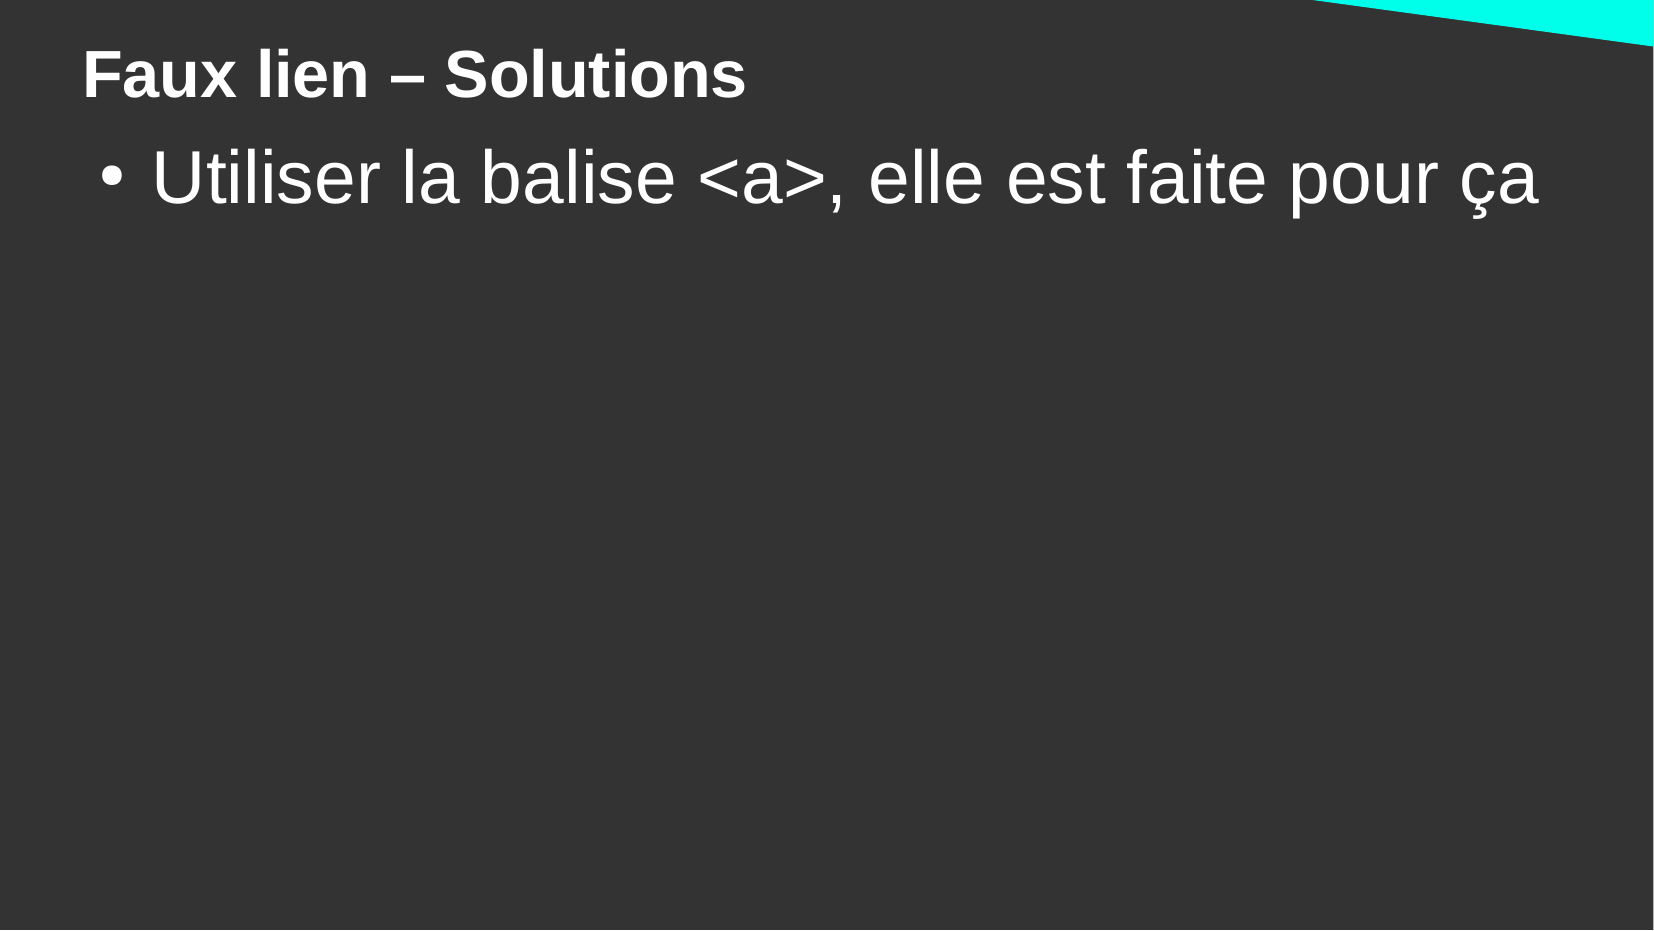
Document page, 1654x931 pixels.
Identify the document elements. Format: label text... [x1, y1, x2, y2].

title Faux lien – Solutions [82, 37, 1571, 114]
text_box [1312, 0, 1654, 47]
list Utiliser la balise <a>, elle est faite pour ça [80, 135, 1620, 709]
